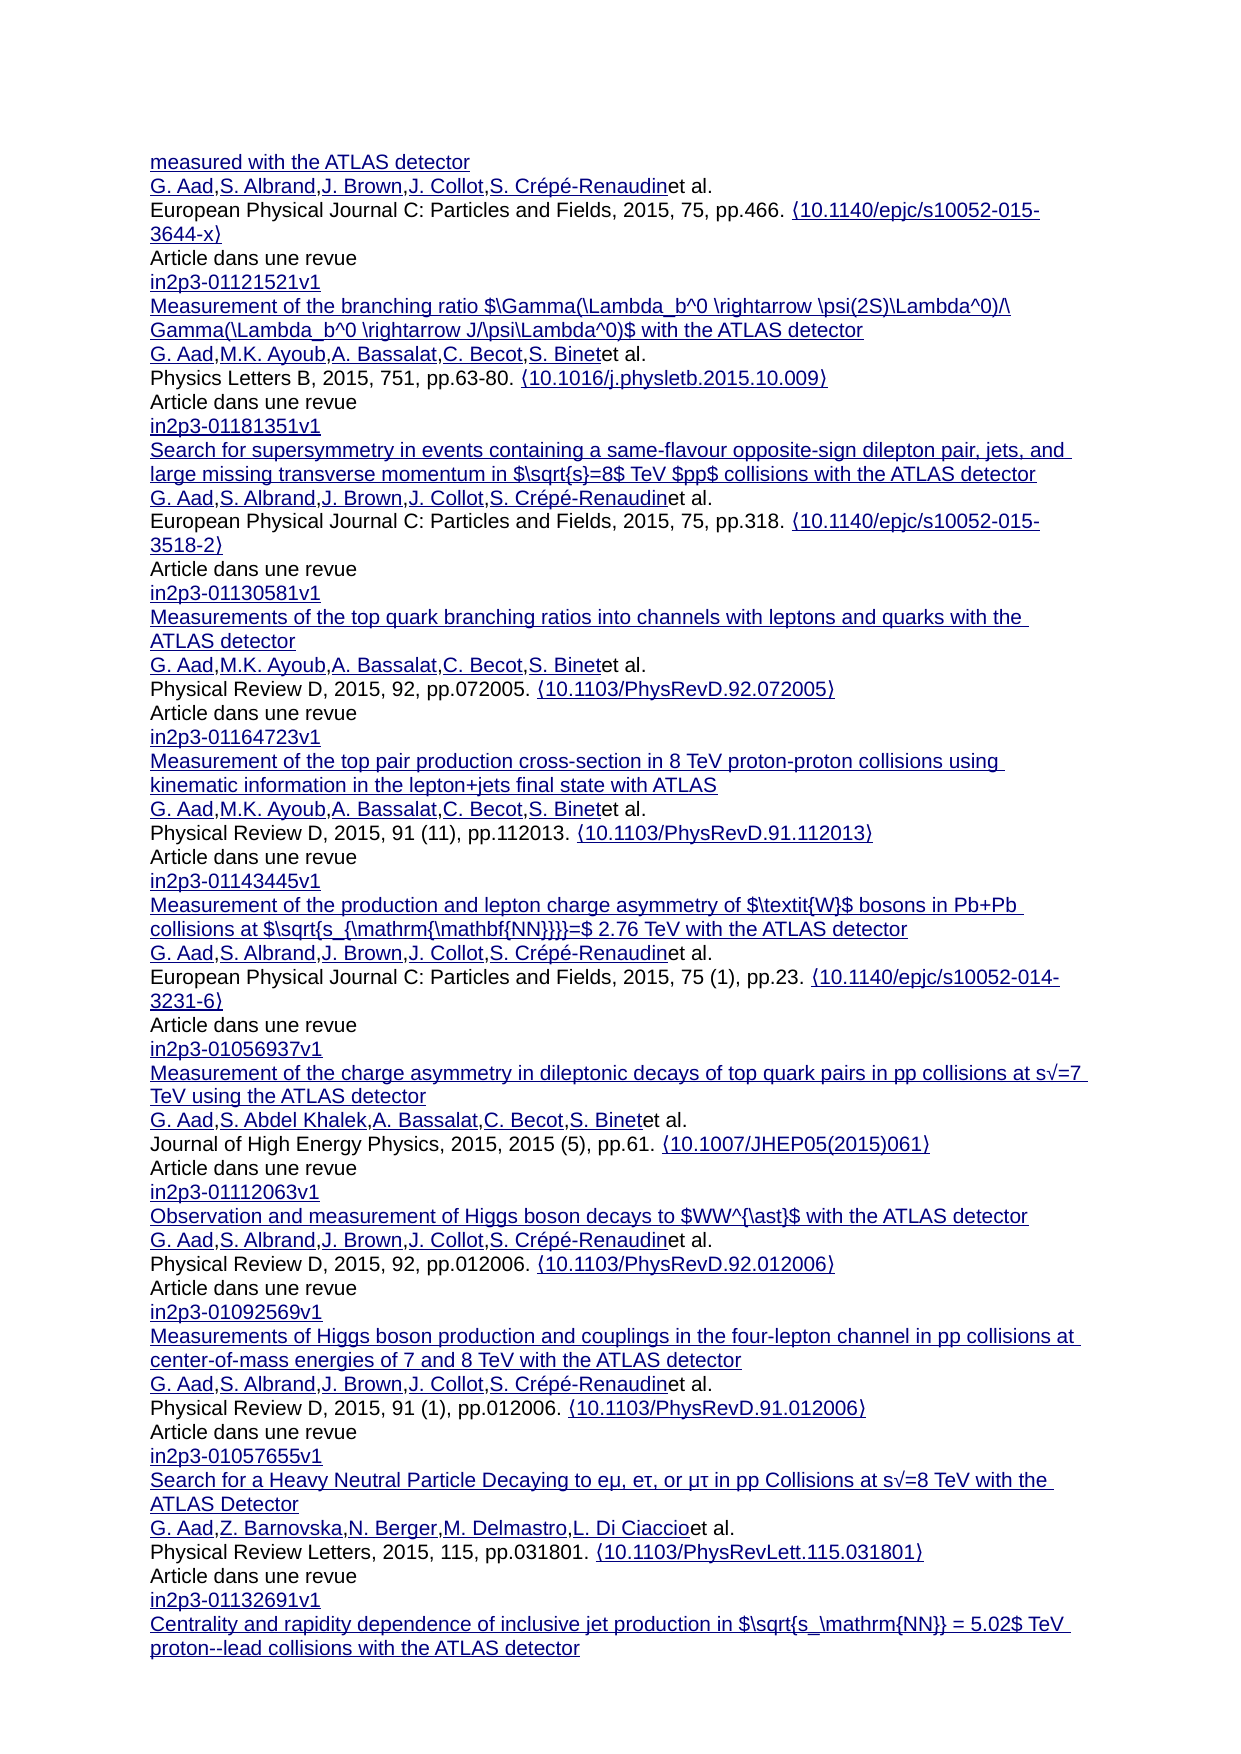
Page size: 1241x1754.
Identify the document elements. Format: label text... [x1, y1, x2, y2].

table_cell Measurement of the branching ratio $\Gamma(\Lambda_b^0 \rightarrow \psi(2S)\Lambda^0)/\Gamma(\Lambda_b^0 \rightarrow J/\psi\Lambda^0)$ with the ATLAS detector G. Aad,M.K. Ayoub,A. Bassalat,C. Becot,S. Binetet al. Physics Letters B, 2015, 751, pp.63-80. ⟨10.1016/j.physletb.2015.10.009⟩ Article dans une revue in2p3-01181351v1 [150, 294, 1090, 437]
table_cell Measurement of the top pair production cross-section in 8 TeV proton-proton collisions using kinematic information in the lepton+jets final state with ATLAS G. Aad,M.K. Ayoub,A. Bassalat,C. Becot,S. Binetet al. Physical Review D, 2015, 91 (11), pp.112013. ⟨10.1103/PhysRevD.91.112013⟩ Article dans une revue in2p3-01143445v1 [150, 749, 1090, 893]
table_cell measured with the ATLAS detector G. Aad,S. Albrand,J. Brown,J. Collot,S. Crépé-Renaudinet al. European Physical Journal C: Particles and Fields, 2015, 75, pp.466. ⟨10.1140/epjc/s10052-015-3644-x⟩ Article dans une revue in2p3-01121521v1 [150, 150, 1090, 294]
table_cell Centrality and rapidity dependence of inclusive jet production in $\sqrt{s_\mathrm{NN}} = 5.02$ TeV proton--lead collisions with the ATLAS detector [150, 1611, 1090, 1659]
table_cell Measurements of the top quark branching ratios into channels with leptons and quarks with the ATLAS detector G. Aad,M.K. Ayoub,A. Bassalat,C. Becot,S. Binetet al. Physical Review D, 2015, 92, pp.072005. ⟨10.1103/PhysRevD.92.072005⟩ Article dans une revue in2p3-01164723v1 [150, 605, 1090, 749]
table_cell Search for supersymmetry in events containing a same-flavour opposite-sign dilepton pair, jets, and large missing transverse momentum in $\sqrt{s}=8$ TeV $pp$ collisions with the ATLAS detector G. Aad,S. Albrand,J. Brown,J. Collot,S. Crépé-Renaudinet al. European Physical Journal C: Particles and Fields, 2015, 75, pp.318. ⟨10.1140/epjc/s10052-015-3518-2⟩ Article dans une revue in2p3-01130581v1 [150, 438, 1090, 605]
table_cell Measurements of Higgs boson production and couplings in the four-lepton channel in pp collisions at center-of-mass energies of 7 and 8 TeV with the ATLAS detector G. Aad,S. Albrand,J. Brown,J. Collot,S. Crépé-Renaudinet al. Physical Review D, 2015, 91 (1), pp.012006. ⟨10.1103/PhysRevD.91.012006⟩ Article dans une revue in2p3-01057655v1 [150, 1324, 1090, 1468]
table_cell Observation and measurement of Higgs boson decays to $WW^{\ast}$ with the ATLAS detector G. Aad,S. Albrand,J. Brown,J. Collot,S. Crépé-Renaudinet al. Physical Review D, 2015, 92, pp.012006. ⟨10.1103/PhysRevD.92.012006⟩ Article dans une revue in2p3-01092569v1 [150, 1204, 1090, 1324]
table_cell Measurement of the charge asymmetry in dileptonic decays of top quark pairs in pp collisions at s√=7 TeV using the ATLAS detector G. Aad,S. Abdel Khalek,A. Bassalat,C. Becot,S. Binetet al. Journal of High Energy Physics, 2015, 2015 (5), pp.61. ⟨10.1007/JHEP05(2015)061⟩ Article dans une revue in2p3-01112063v1 [150, 1060, 1090, 1204]
table_cell Measurement of the production and lepton charge asymmetry of $\textit{W}$ bosons in Pb+Pb collisions at $\sqrt{s_{\mathrm{\mathbf{NN}}}}=$ 2.76 TeV with the ATLAS detector G. Aad,S. Albrand,J. Brown,J. Collot,S. Crépé-Renaudinet al. European Physical Journal C: Particles and Fields, 2015, 75 (1), pp.23. ⟨10.1140/epjc/s10052-014-3231-6⟩ Article dans une revue in2p3-01056937v1 [150, 893, 1090, 1060]
table_cell Search for a Heavy Neutral Particle Decaying to eμ, eτ, or μτ in pp Collisions at s√=8 TeV with the ATLAS Detector G. Aad,Z. Barnovska,N. Berger,M. Delmastro,L. Di Ciaccioet al. Physical Review Letters, 2015, 115, pp.031801. ⟨10.1103/PhysRevLett.115.031801⟩ Article dans une revue in2p3-01132691v1 [150, 1468, 1090, 1611]
